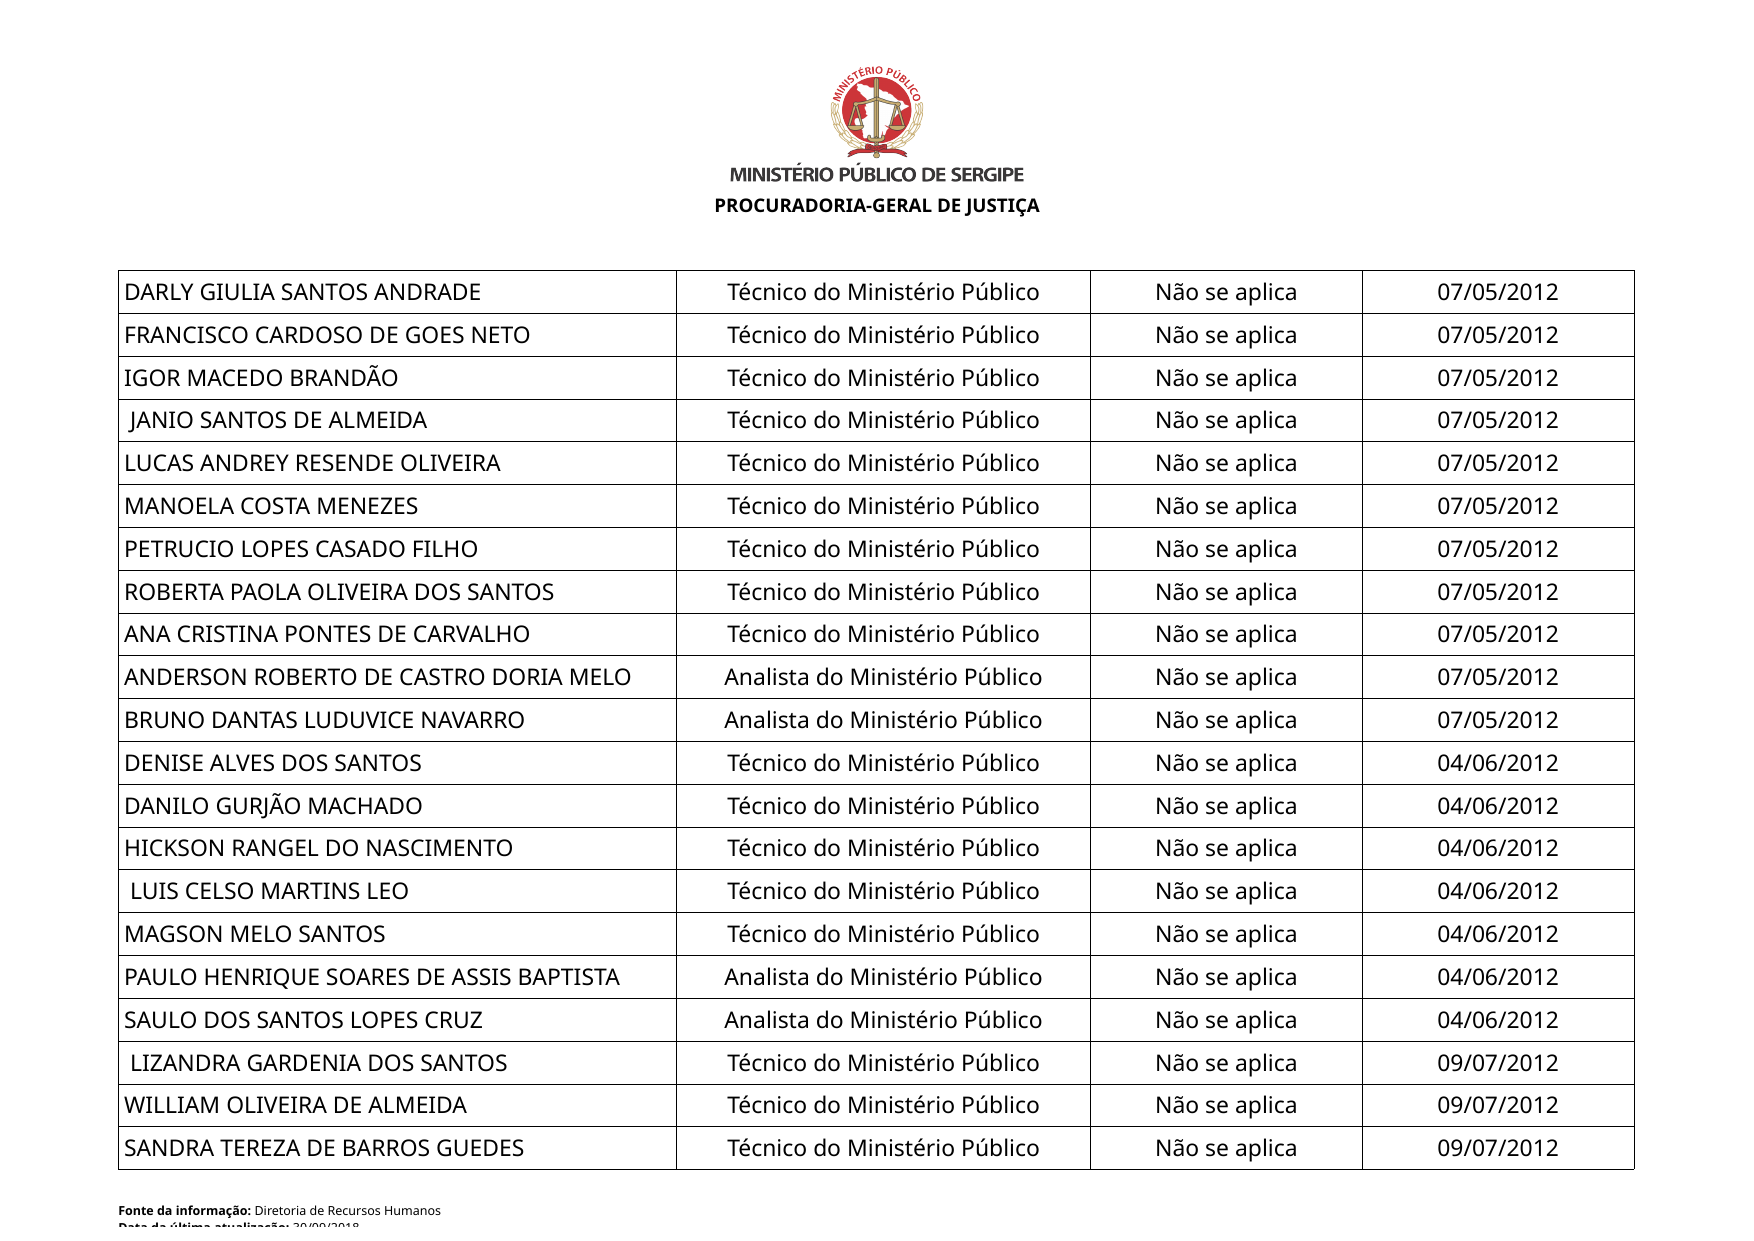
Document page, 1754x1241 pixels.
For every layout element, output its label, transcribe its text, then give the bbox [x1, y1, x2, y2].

table_cell Técnico do Ministério Público [677, 485, 1090, 527]
table_cell ANA CRISTINA PONTES DE CARVALHO [119, 614, 676, 655]
table_cell Técnico do Ministério Público [677, 314, 1090, 356]
table_cell 07/05/2012 [1363, 485, 1634, 527]
table_cell 09/07/2012 [1363, 1042, 1634, 1083]
table_cell Não se aplica [1091, 485, 1362, 527]
table_cell ANDERSON ROBERTO DE CASTRO DORIA MELO [119, 656, 676, 698]
table_cell Técnico do Ministério Público [677, 1127, 1090, 1169]
table_cell Técnico do Ministério Público [677, 870, 1090, 912]
table_cell Não se aplica [1091, 913, 1362, 955]
table_cell DARLY GIULIA SANTOS ANDRADE [119, 271, 676, 313]
table_cell Técnico do Ministério Público [677, 1042, 1090, 1083]
table_cell MANOELA COSTA MENEZES [119, 485, 676, 527]
table_cell DANILO GURJÃO MACHADO [119, 785, 676, 827]
table_cell Não se aplica [1091, 1042, 1362, 1083]
table_cell MAGSON MELO SANTOS [119, 913, 676, 955]
table_cell Não se aplica [1091, 1127, 1362, 1169]
table_cell Não se aplica [1091, 528, 1362, 570]
table_cell Técnico do Ministério Público [677, 400, 1090, 441]
table_cell 09/07/2012 [1363, 1127, 1634, 1169]
table_cell Não se aplica [1091, 999, 1362, 1041]
table_cell BRUNO DANTAS LUDUVICE NAVARRO [119, 699, 676, 741]
table_cell Analista do Ministério Público [677, 699, 1090, 741]
table_cell Técnico do Ministério Público [677, 571, 1090, 612]
table_cell PETRUCIO LOPES CASADO FILHO [119, 528, 676, 570]
table_cell 04/06/2012 [1363, 742, 1634, 784]
table_cell Não se aplica [1091, 271, 1362, 313]
table_cell Não se aplica [1091, 357, 1362, 398]
table_cell 04/06/2012 [1363, 999, 1634, 1041]
table_cell 07/05/2012 [1363, 528, 1634, 570]
table_cell LUCAS ANDREY RESENDE OLIVEIRA [119, 442, 676, 484]
table_cell Não se aplica [1091, 828, 1362, 869]
table_cell Não se aplica [1091, 699, 1362, 741]
table_cell Técnico do Ministério Público [677, 742, 1090, 784]
table_cell Não se aplica [1091, 656, 1362, 698]
table_cell 04/06/2012 [1363, 828, 1634, 869]
table_cell 04/06/2012 [1363, 785, 1634, 827]
table_cell IGOR MACEDO BRANDÃO [119, 357, 676, 398]
table_cell Não se aplica [1091, 742, 1362, 784]
table_cell ROBERTA PAOLA OLIVEIRA DOS SANTOS [119, 571, 676, 612]
table_cell Não se aplica [1091, 870, 1362, 912]
table_cell SANDRA TEREZA DE BARROS GUEDES [119, 1127, 676, 1169]
table_cell FRANCISCO CARDOSO DE GOES NETO [119, 314, 676, 356]
table_cell HICKSON RANGEL DO NASCIMENTO [119, 828, 676, 869]
table_cell 04/06/2012 [1363, 913, 1634, 955]
table_cell Técnico do Ministério Público [677, 1085, 1090, 1126]
table_cell Técnico do Ministério Público [677, 528, 1090, 570]
table_cell 07/05/2012 [1363, 357, 1634, 398]
table_cell Não se aplica [1091, 614, 1362, 655]
table_cell DENISE ALVES DOS SANTOS [119, 742, 676, 784]
table_cell Analista do Ministério Público [677, 956, 1090, 998]
table_cell Não se aplica [1091, 400, 1362, 441]
table_cell 07/05/2012 [1363, 442, 1634, 484]
table_cell 07/05/2012 [1363, 571, 1634, 612]
table_cell Técnico do Ministério Público [677, 271, 1090, 313]
table_cell Técnico do Ministério Público [677, 828, 1090, 869]
table_cell Não se aplica [1091, 1085, 1362, 1126]
table_cell Não se aplica [1091, 956, 1362, 998]
table_cell WILLIAM OLIVEIRA DE ALMEIDA [119, 1085, 676, 1126]
table_cell 04/06/2012 [1363, 956, 1634, 998]
table_cell JANIO SANTOS DE ALMEIDA [119, 400, 676, 441]
table_cell Analista do Ministério Público [677, 999, 1090, 1041]
table_cell Técnico do Ministério Público [677, 357, 1090, 398]
table_cell LUIS CELSO MARTINS LEO [119, 870, 676, 912]
table_cell 07/05/2012 [1363, 271, 1634, 313]
table_cell 09/07/2012 [1363, 1085, 1634, 1126]
picture [730, 66, 1024, 185]
table_cell 07/05/2012 [1363, 314, 1634, 356]
table_cell Técnico do Ministério Público [677, 614, 1090, 655]
table_cell Não se aplica [1091, 442, 1362, 484]
table_cell Técnico do Ministério Público [677, 785, 1090, 827]
table_cell 07/05/2012 [1363, 699, 1634, 741]
table_cell PAULO HENRIQUE SOARES DE ASSIS BAPTISTA [119, 956, 676, 998]
table_cell Técnico do Ministério Público [677, 442, 1090, 484]
table_cell 07/05/2012 [1363, 614, 1634, 655]
table_cell 07/05/2012 [1363, 400, 1634, 441]
table_cell Não se aplica [1091, 571, 1362, 612]
table_cell LIZANDRA GARDENIA DOS SANTOS [119, 1042, 676, 1083]
table_cell SAULO DOS SANTOS LOPES CRUZ [119, 999, 676, 1041]
table_cell Não se aplica [1091, 314, 1362, 356]
table_cell 04/06/2012 [1363, 870, 1634, 912]
table_cell Técnico do Ministério Público [677, 913, 1090, 955]
table_cell 07/05/2012 [1363, 656, 1634, 698]
table_cell Não se aplica [1091, 785, 1362, 827]
table_cell Analista do Ministério Público [677, 656, 1090, 698]
